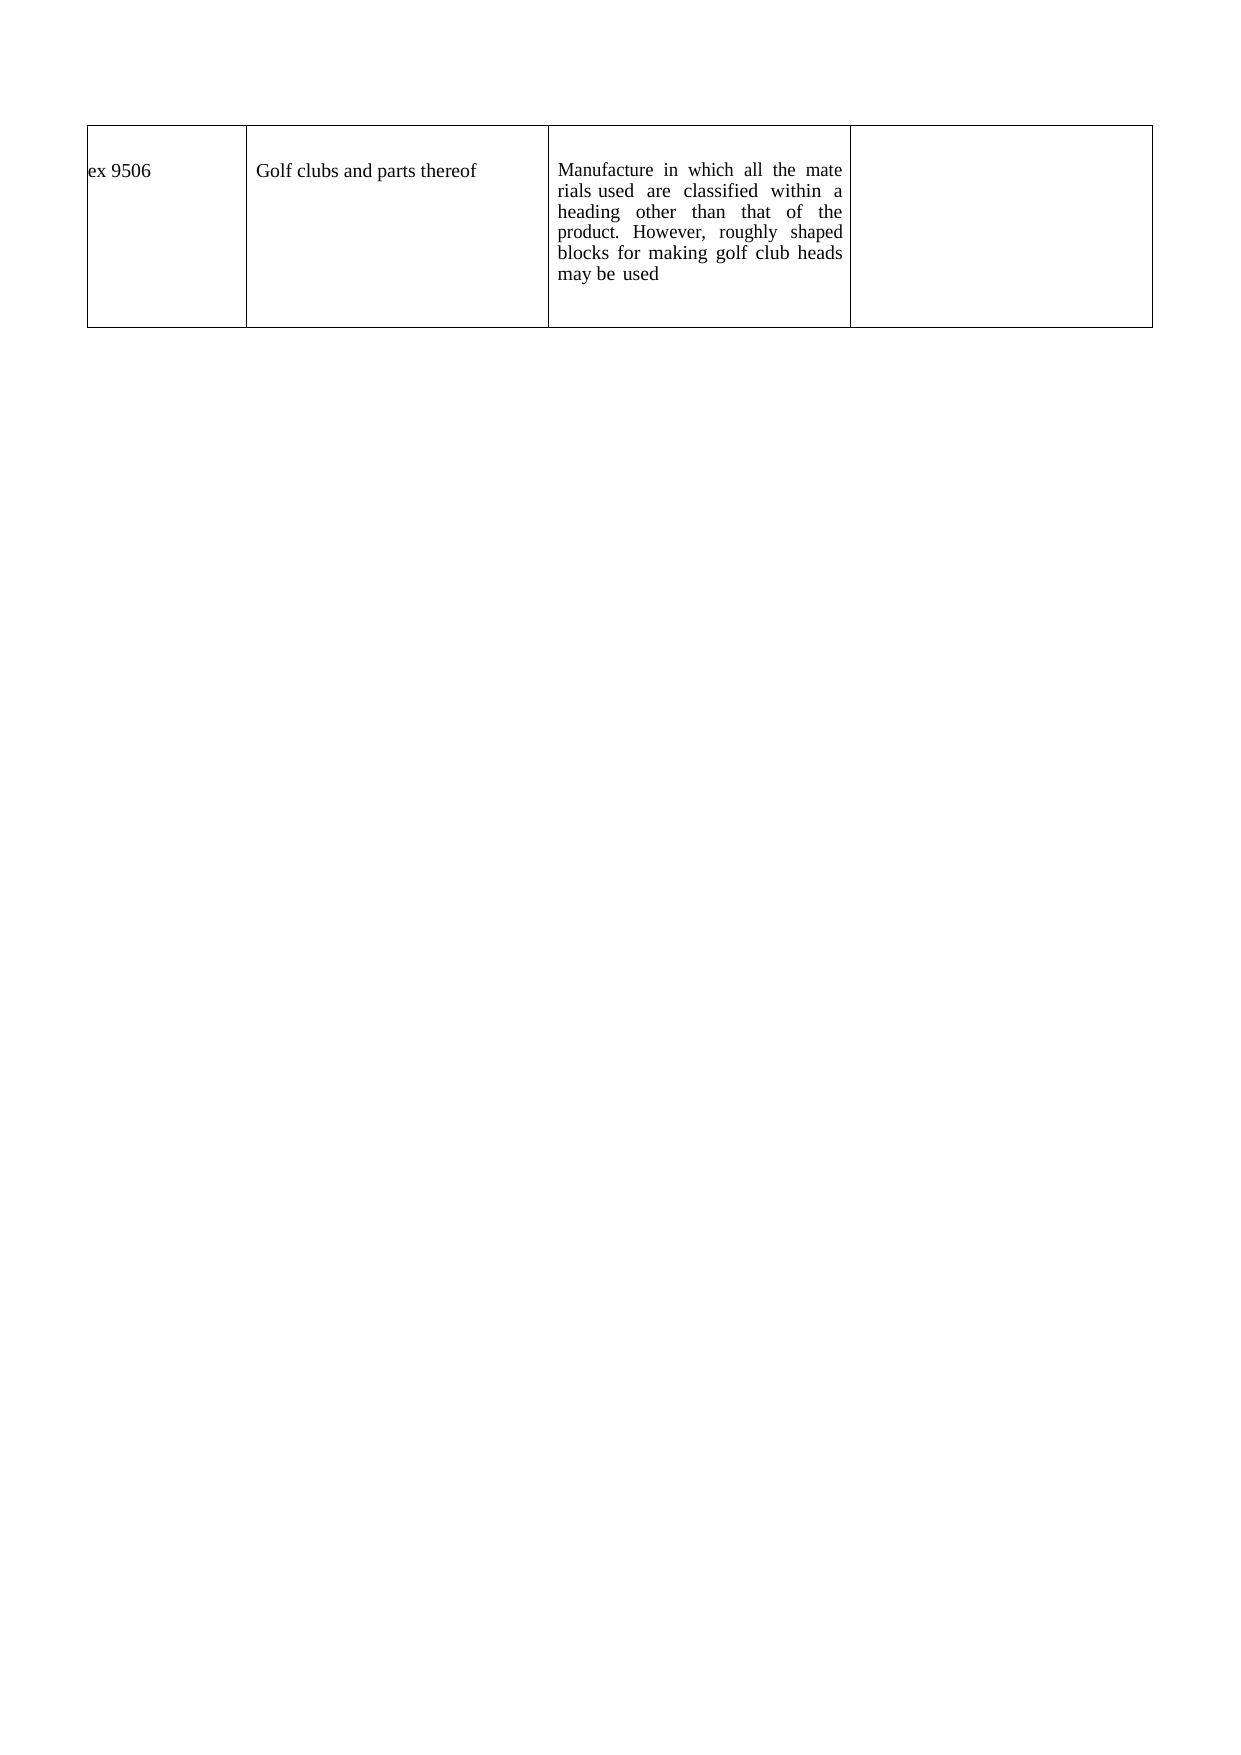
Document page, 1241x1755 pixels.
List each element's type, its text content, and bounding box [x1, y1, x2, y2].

table_cell ex 9506 [88, 126, 246, 327]
table_cell [851, 126, 1152, 327]
table_cell Manufacture in which all the mate­ rials used are classified within a heading other than that of the product. However, roughly shaped blocks for making golf club heads may be used [549, 126, 850, 327]
table_cell Golf clubs and parts thereof [247, 126, 548, 327]
